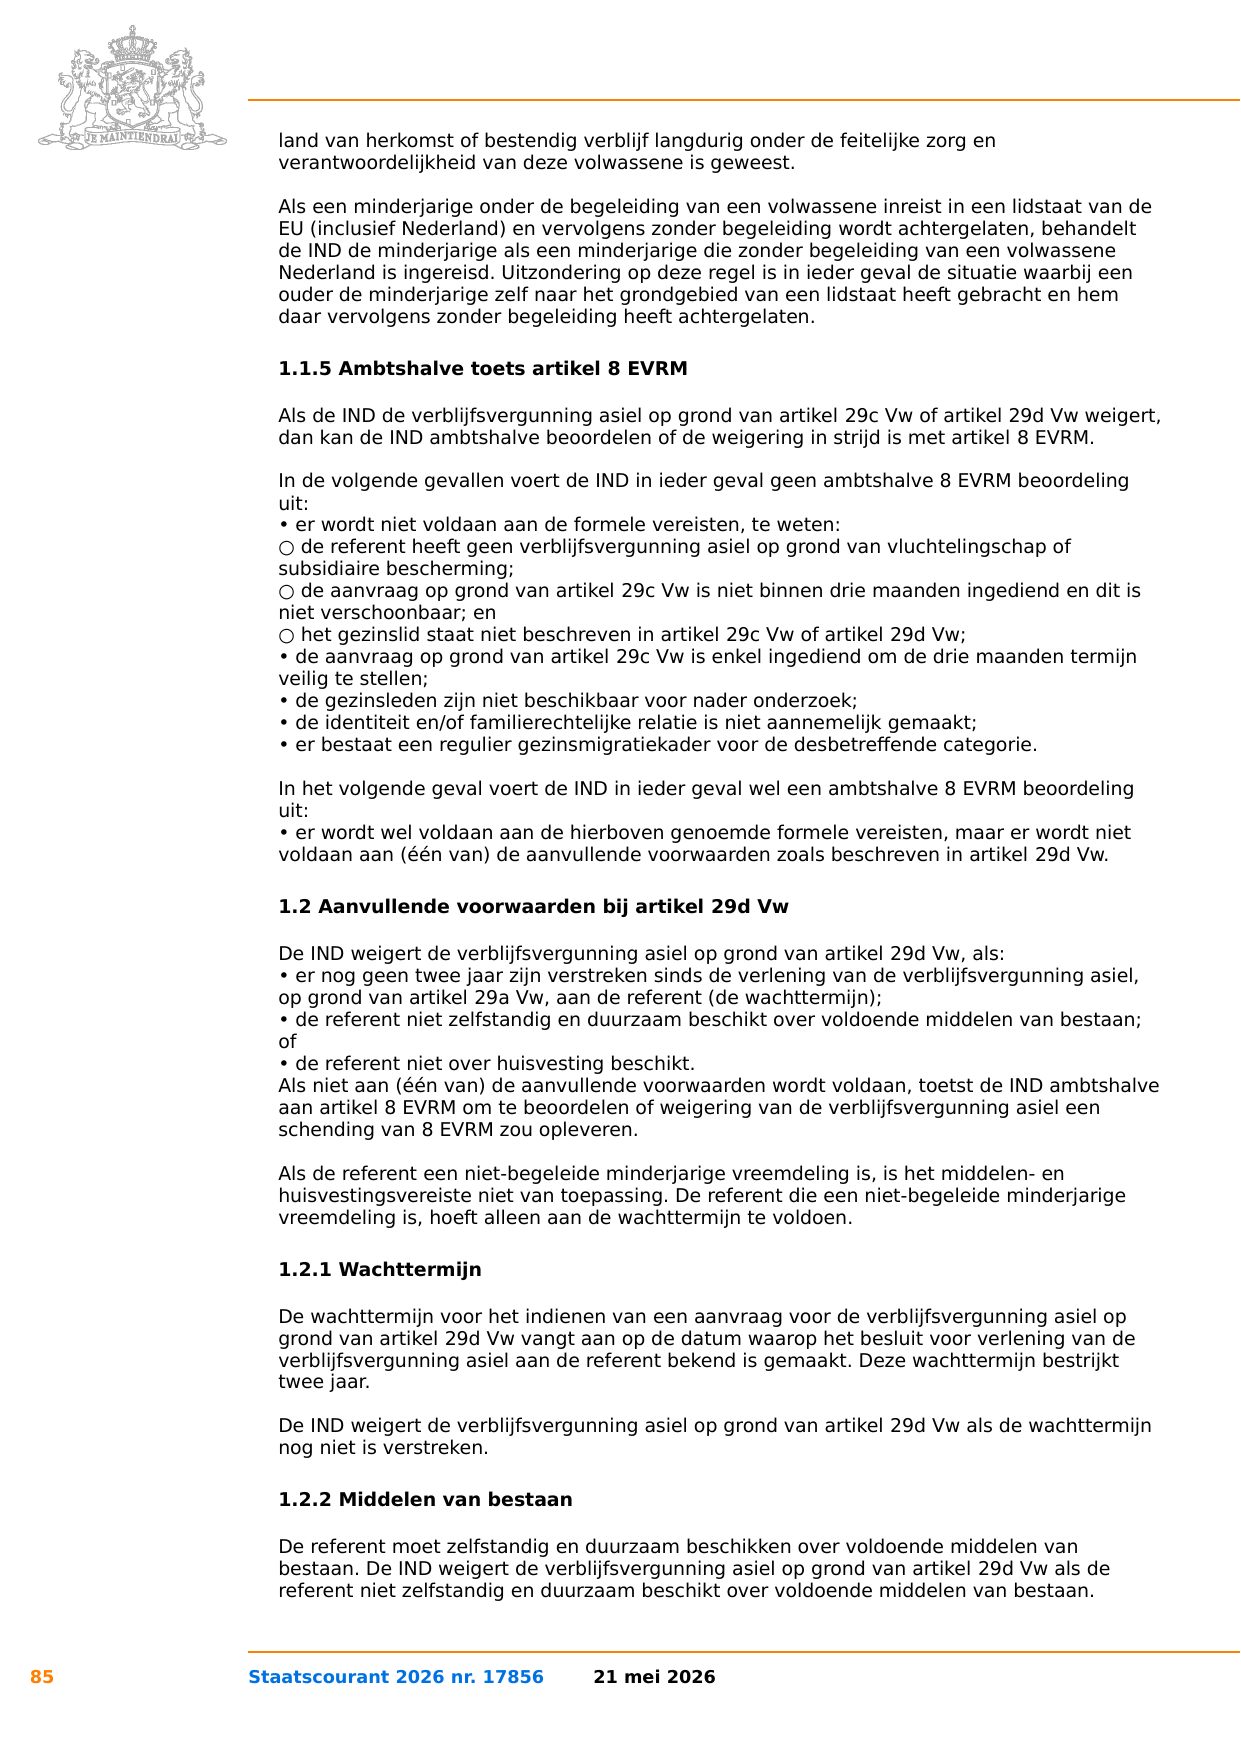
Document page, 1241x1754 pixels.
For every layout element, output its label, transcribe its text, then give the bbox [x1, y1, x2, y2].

text In het volgende geval voert de IND in ieder geval wel een ambtshalve 8 EVRM beoordeling uit: [278, 778, 1163, 822]
text De referent moet zelfstandig en duurzaam beschikken over voldoende middelen van bestaan. De IND weigert de verblijfsvergunning asiel op grond van artikel 29d Vw als de referent niet zelfstandig en duurzaam beschikt over voldoende middelen van bestaan. [278, 1536, 1163, 1602]
text • de referent niet zelfstandig en duurzaam beschikt over voldoende middelen van bestaan; of [278, 1009, 1163, 1053]
text Als de referent een niet-begeleide minderjarige vreemdeling is, is het middelen- en huisvestingsvereiste niet van toepassing. De referent die een niet-begeleide minderjarige vreemdeling is, hoeft alleen aan de wachttermijn te voldoen. [278, 1163, 1163, 1228]
picture [38, 25, 227, 150]
text Als een minderjarige onder de begeleiding van een volwassene inreist in een lidstaat van de EU (inclusief Nederland) en vervolgens zonder begeleiding wordt achtergelaten, behandelt de IND de minderjarige als een minderjarige die zonder begeleiding van een volwassene Nederland is ingereisd. Uitzondering op deze regel is in ieder geval de situatie waarbij een ouder de minderjarige zelf naar het grondgebied van een lidstaat heeft gebracht en hem daar vervolgens zonder begeleiding heeft achtergelaten. [278, 196, 1163, 328]
text • er bestaat een regulier gezinsmigratiekader voor de desbetreffende categorie. [278, 734, 1163, 756]
subtitle 1.2.2 Middelen van bestaan [278, 1489, 1163, 1511]
text Als de IND de verblijfsvergunning asiel op grond van artikel 29c Vw of artikel 29d Vw weigert, dan kan de IND ambtshalve beoordelen of de weigering in strijd is met artikel 8 EVRM. [278, 404, 1163, 448]
text • er wordt niet voldaan aan de formele vereisten, te weten: [278, 514, 1163, 536]
text • de identiteit en/of familierechtelijke relatie is niet aannemelijk gemaakt; [278, 712, 1163, 734]
text • er nog geen twee jaar zijn verstreken sinds de verlening van de verblijfsvergunning asiel, op grond van artikel 29a Vw, aan de referent (de wachttermijn); [278, 965, 1163, 1009]
text ○ de aanvraag op grond van artikel 29c Vw is niet binnen drie maanden ingediend en dit is niet verschoonbaar; en [278, 580, 1163, 624]
text land van herkomst of bestendig verblijf langdurig onder de feitelijke zorg en verantwoordelijkheid van deze volwassene is geweest. [278, 130, 1163, 174]
text De IND weigert de verblijfsvergunning asiel op grond van artikel 29d Vw, als: [278, 943, 1163, 965]
text • de gezinsleden zijn niet beschikbaar voor nader onderzoek; [278, 690, 1163, 712]
text ○ het gezinslid staat niet beschreven in artikel 29c Vw of artikel 29d Vw; [278, 624, 1163, 646]
text ○ de referent heeft geen verblijfsvergunning asiel op grond van vluchtelingschap of subsidiaire bescherming; [278, 536, 1163, 580]
text • de referent niet over huisvesting beschikt. [278, 1053, 1163, 1075]
text Als niet aan (één van) de aanvullende voorwaarden wordt voldaan, toetst de IND ambtshalve aan artikel 8 EVRM om te beoordelen of weigering van de verblijfsvergunning asiel een schending van 8 EVRM zou opleveren. [278, 1075, 1163, 1141]
subtitle 1.2 Aanvullende voorwaarden bij artikel 29d Vw [278, 896, 1163, 918]
text In de volgende gevallen voert de IND in ieder geval geen ambtshalve 8 EVRM beoordeling uit: [278, 470, 1163, 514]
subtitle 1.1.5 Ambtshalve toets artikel 8 EVRM [278, 358, 1163, 379]
text • de aanvraag op grond van artikel 29c Vw is enkel ingediend om de drie maanden termijn veilig te stellen; [278, 646, 1163, 690]
text De wachttermijn voor het indienen van een aanvraag voor de verblijfsvergunning asiel op grond van artikel 29d Vw vangt aan op de datum waarop het besluit voor verlening van de verblijfsvergunning asiel aan de referent bekend is gemaakt. Deze wachttermijn bestrijkt twee jaar. [278, 1306, 1163, 1393]
text De IND weigert de verblijfsvergunning asiel op grond van artikel 29d Vw als de wachttermijn nog niet is verstreken. [278, 1415, 1163, 1459]
text • er wordt wel voldaan aan de hierboven genoemde formele vereisten, maar er wordt niet voldaan aan (één van) de aanvullende voorwaarden zoals beschreven in artikel 29d Vw. [278, 822, 1163, 866]
subtitle 1.2.1 Wachttermijn [278, 1258, 1163, 1281]
